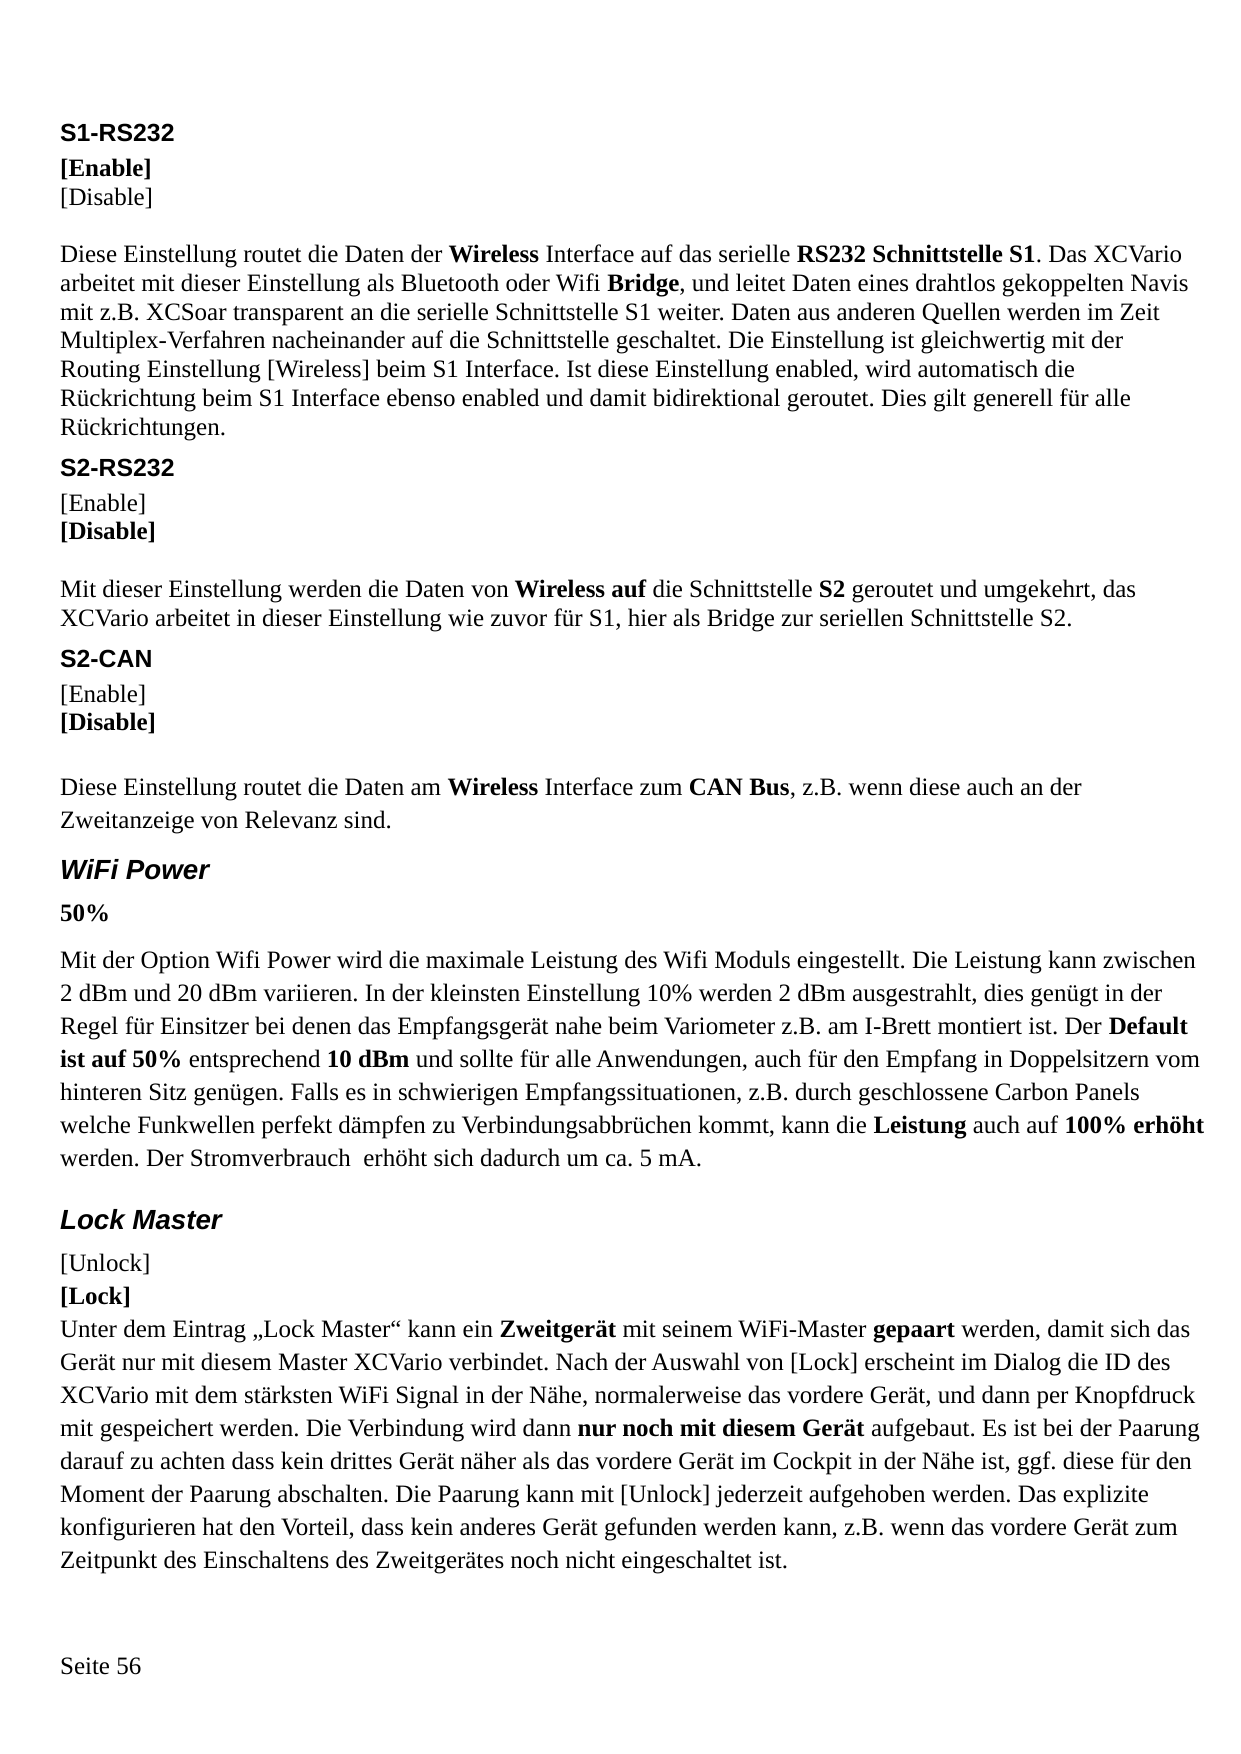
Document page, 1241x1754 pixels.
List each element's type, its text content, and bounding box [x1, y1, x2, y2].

text [Enable] [60, 153, 1207, 182]
text [Unlock] [60, 1248, 1207, 1277]
text Mit dieser Einstellung werden die Daten von Wireless auf die Schnittstelle S2 geroutet und umgekehrt, das XCVario arbeitet in dieser Einstellung wie zuvor für S1, hier als Bridge zur seriellen Schnittstelle S2. [60, 574, 1207, 631]
text [Enable] [60, 488, 1207, 516]
subtitle S2-CAN [60, 644, 1207, 672]
text Mit der Option Wifi Power wird die maximale Leistung des Wifi Moduls eingestellt. Die Leistung kann zwischen 2 dBm und 20 dBm variieren. In der kleinsten Einstellung 10% werden 2 dBm ausgestrahlt, dies genügt in der Regel für Einsitzer bei denen das Empfangsgerät nahe beim Variometer z.B. am I-Brett montiert ist. Der Default ist auf 50% entsprechend 10 dBm und sollte für alle Anwendungen, auch für den Empfang in Doppelsitzern vom hinteren Sitz genügen. Falls es in schwierigen Empfangssituationen, z.B. durch geschlossene Carbon Panels welche Funkwellen perfekt dämpfen zu Verbindungsabbrüchen kommt, kann die Leistung auch auf 100% erhöht werden. Der Stromverbrauch erhöht sich dadurch um ca. 5 mA. [60, 945, 1207, 1172]
text [Disable] [60, 707, 1207, 736]
text [Lock] [60, 1281, 1207, 1309]
text Unter dem Eintrag „Lock Master“ kann ein Zweitgerät mit seinem WiFi-Master gepaart werden, damit sich das Gerät nur mit diesem Master XCVario verbindet. Nach der Auswahl von [Lock] erscheint im Dialog die ID des XCVario mit dem stärksten WiFi Signal in der Nähe, normalerweise das vordere Gerät, und dann per Knopfdruck mit gespeichert werden. Die Verbindung wird dann nur noch mit diesem Gerät aufgebaut. Es ist bei der Paarung darauf zu achten dass kein drittes Gerät näher als das vordere Gerät im Cockpit in der Nähe ist, ggf. diese für den Moment der Paarung abschalten. Die Paarung kann mit [Unlock] jederzeit aufgehoben werden. Das explizite konfigurieren hat den Vorteil, dass kein anderes Gerät gefunden werden kann, z.B. wenn das vordere Gerät zum Zeitpunkt des Einschaltens des Zweitgerätes noch nicht eingeschaltet ist. [60, 1314, 1207, 1574]
text Diese Einstellung routet die Daten am Wireless Interface zum CAN Bus, z.B. wenn diese auch an der Zweitanzeige von Relevanz sind. [60, 772, 1207, 834]
text 50% [60, 898, 1207, 926]
text [Enable] [60, 679, 1207, 707]
text Diese Einstellung routet die Daten der Wireless Interface auf das serielle RS232 Schnittstelle S1. Das XCVario arbeitet mit dieser Einstellung als Bluetooth oder Wifi Bridge, und leitet Daten eines drahtlos gekoppelten Navis mit z.B. XCSoar transparent an die serielle Schnittstelle S1 weiter. Daten aus anderen Quellen werden im Zeit Multiplex-Verfahren nacheinander auf die Schnittstelle geschaltet. Die Einstellung ist gleichwertig mit der Routing Einstellung [Wireless] beim S1 Interface. Ist diese Einstellung enabled, wird automatisch die Rückrichtung beim S1 Interface ebenso enabled und damit bidirektional geroutet. Dies gilt generell für alle Rückrichtungen. [60, 239, 1207, 440]
text [Disable] [60, 516, 1207, 545]
subtitle S2-RS232 [60, 453, 1207, 481]
subtitle S1-RS232 [60, 118, 1207, 147]
text [Disable] [60, 182, 1207, 210]
subtitle Lock Master [60, 1203, 1207, 1235]
subtitle WiFi Power [60, 853, 1207, 885]
